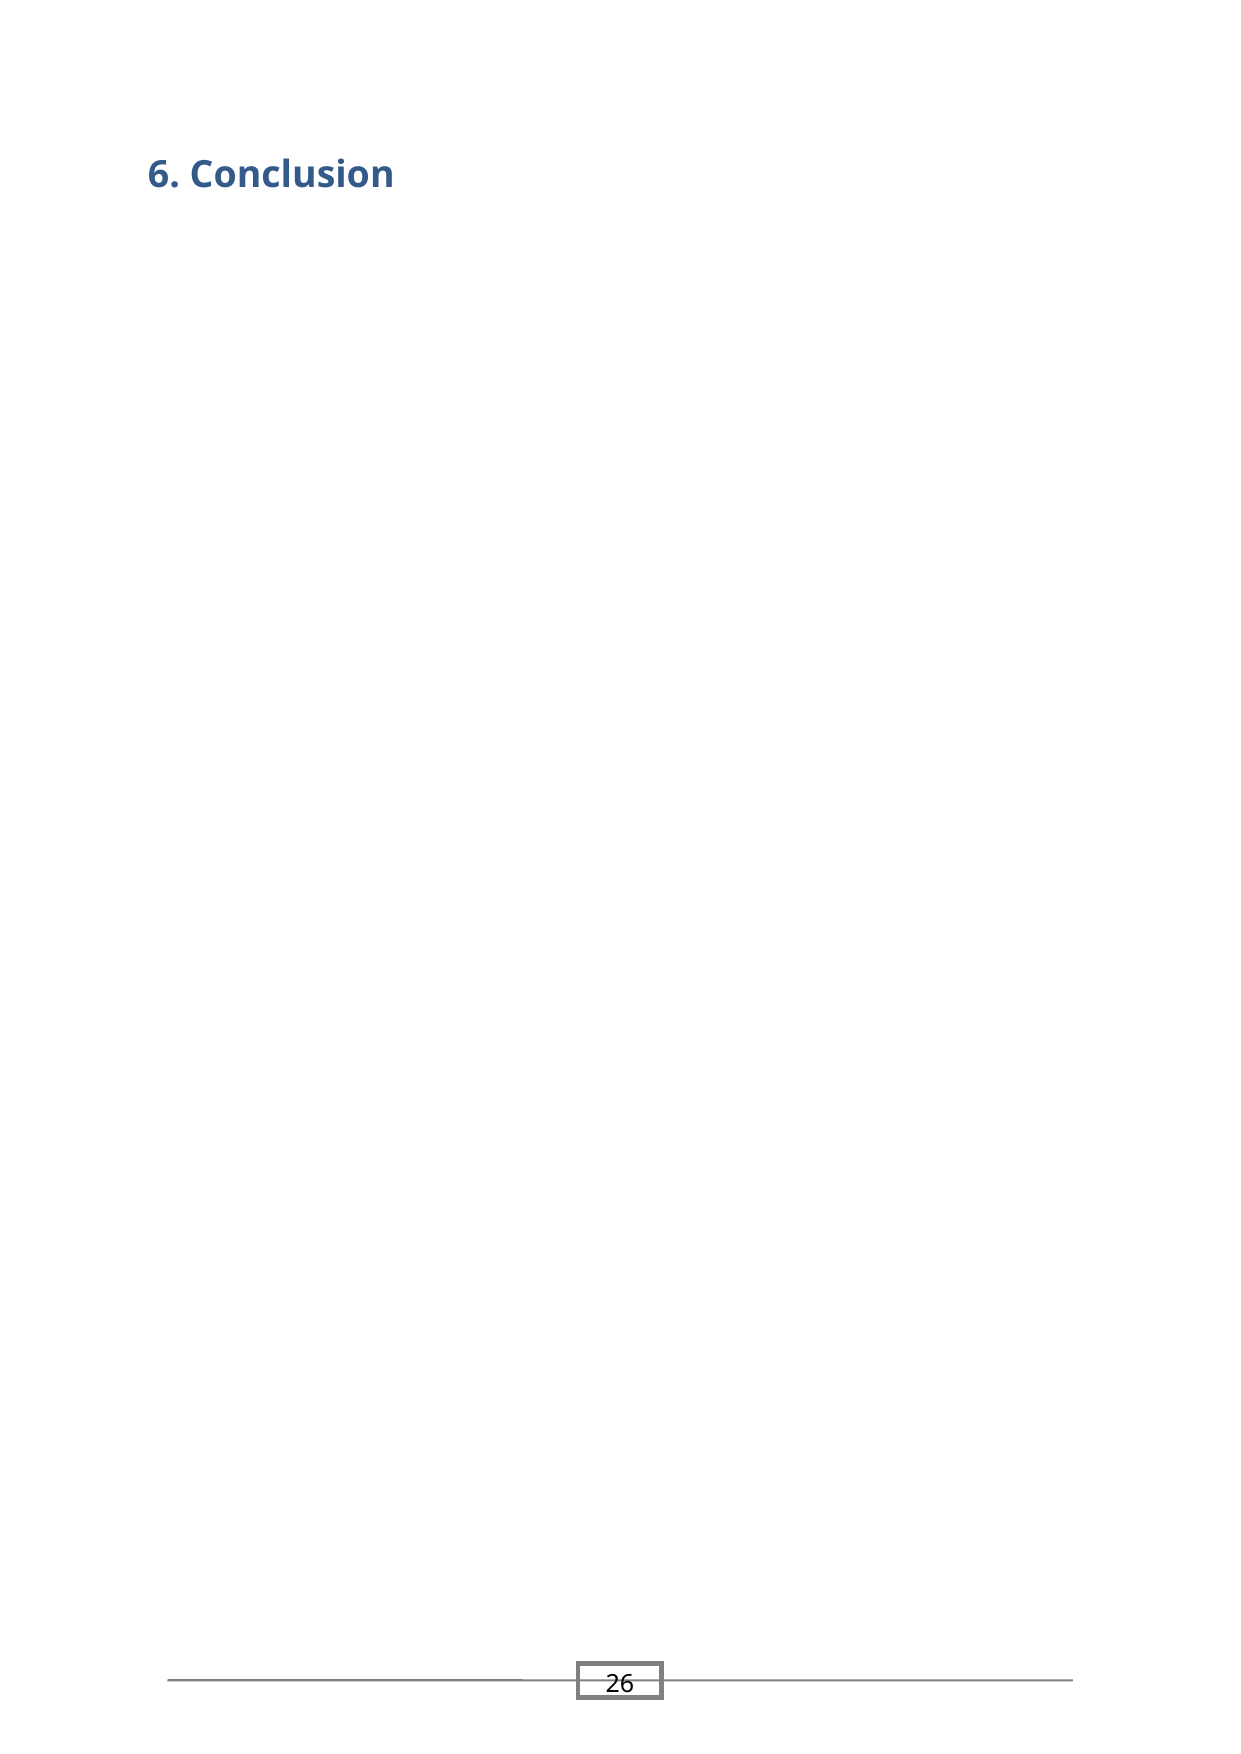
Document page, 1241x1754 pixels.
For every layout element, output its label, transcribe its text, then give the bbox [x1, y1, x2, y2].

subtitle 6. Conclusion [148, 148, 1093, 199]
